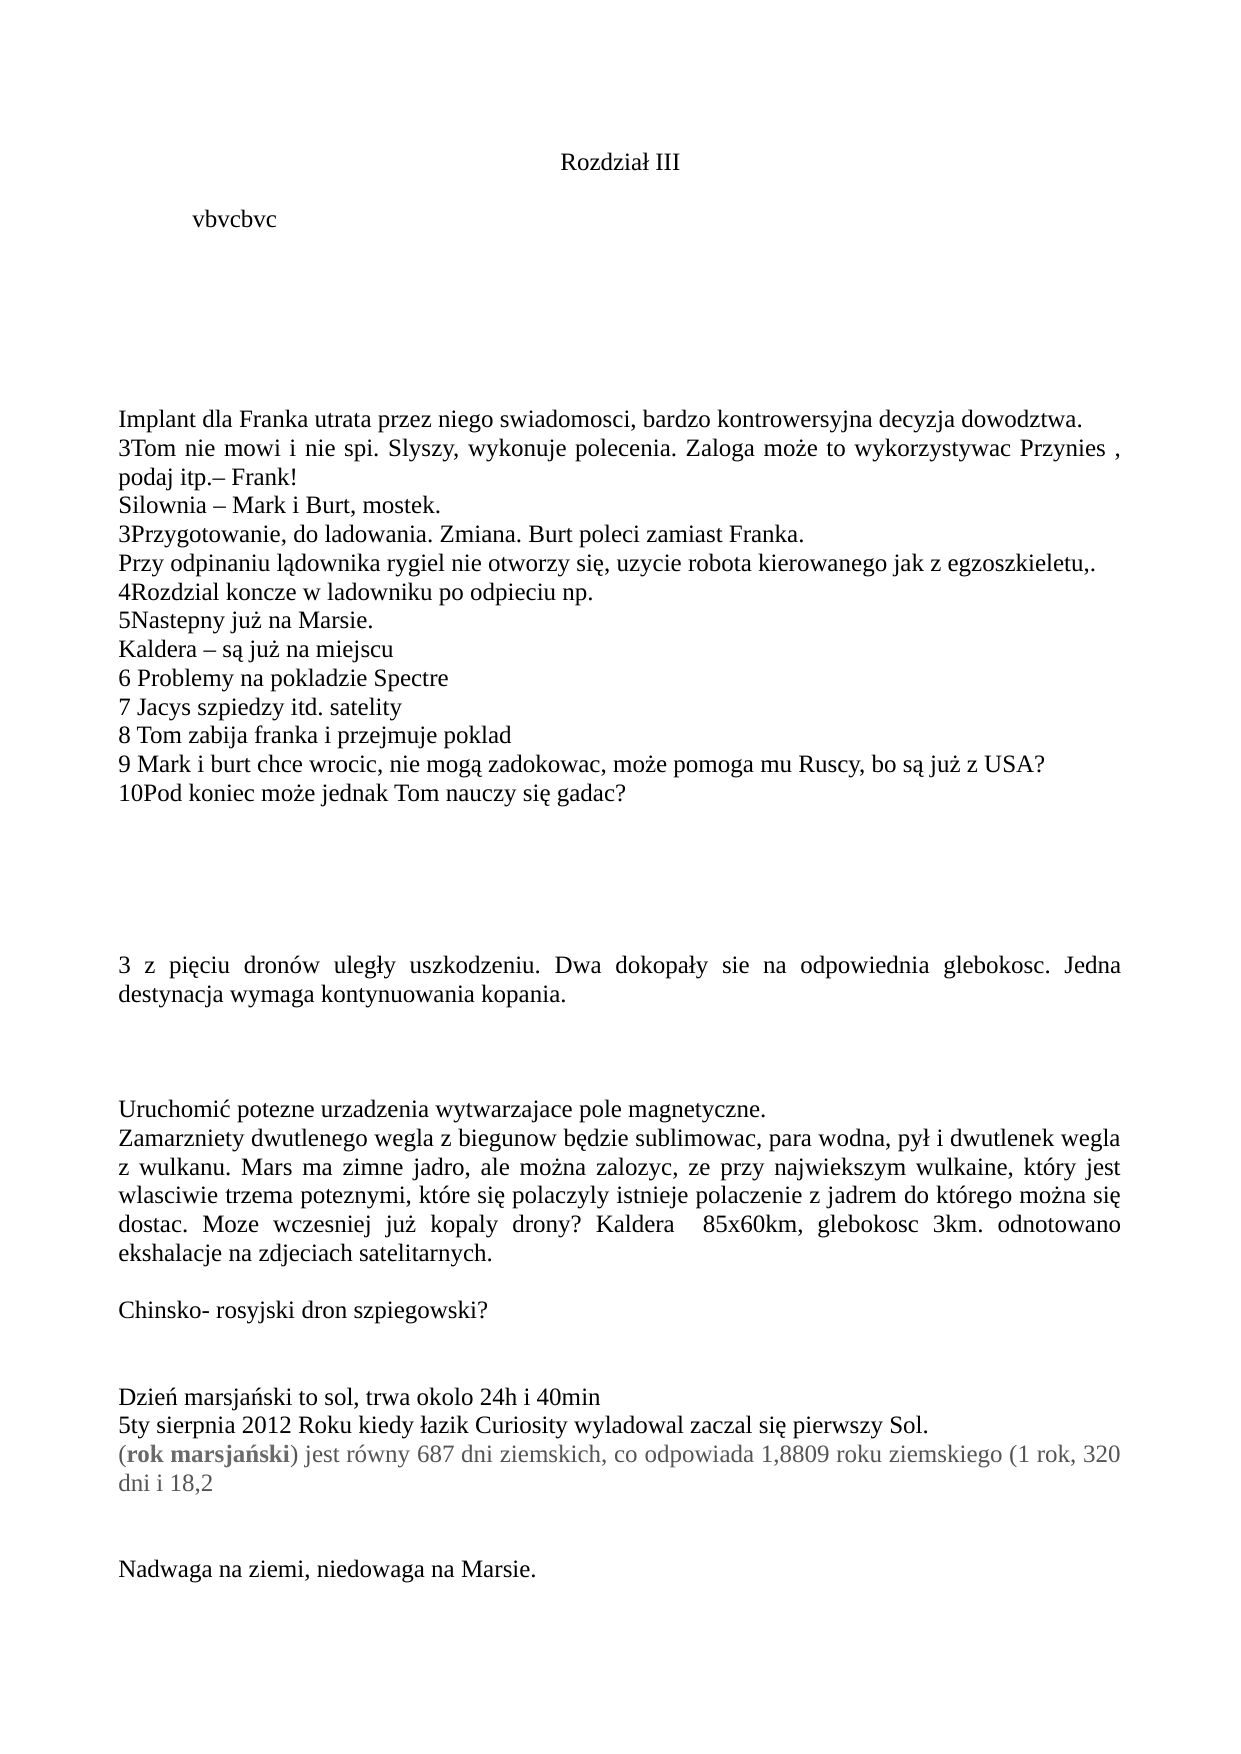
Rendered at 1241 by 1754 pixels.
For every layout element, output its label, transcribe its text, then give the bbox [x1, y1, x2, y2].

text Implant dla Franka utrata przez niego swiadomosci, bardzo kontrowersyjna decyzja dowodztwa. [118, 404, 1122, 433]
text Nadwaga na ziemi, niedowaga na Marsie. [118, 1554, 1122, 1583]
text (rok marsjański) jest równy 687 dni ziemskich, co odpowiada 1,8809 roku ziemskiego (1 rok, 320 dni i 18,2 [118, 1439, 1122, 1497]
text 3Tom nie mowi i nie spi. Slyszy, wykonuje polecenia. Zaloga może to wykorzystywac Przynies , podaj itp.– Frank! [118, 433, 1122, 490]
text Zamarzniety dwutlenego wegla z biegunow będzie sublimowac, para wodna, pył i dwutlenek wegla z wulkanu. Mars ma zimne jadro, ale można zalozyc, ze przy najwiekszym wulkaine, który jest wlasciwie trzema poteznymi, które się polaczyly istnieje polaczenie z jadrem do którego można się dostac. Moze wczesniej już kopaly drony? Kaldera 85x60km, glebokosc 3km. odnotowano ekshalacje na zdjeciach satelitarnych. [118, 1123, 1122, 1267]
text 8 Tom zabija franka i przejmuje poklad [118, 720, 1122, 749]
text Silownia – Mark i Burt, mostek. [118, 490, 1122, 519]
text Uruchomić potezne urzadzenia wytwarzajace pole magnetyczne. [118, 1094, 1122, 1123]
text vbvcbvc [118, 204, 1122, 233]
text 9 Mark i burt chce wrocic, nie mogą zadokowac, może pomoga mu Ruscy, bo są już z USA? [118, 749, 1122, 778]
text Rozdział III [118, 147, 1122, 176]
text 6 Problemy na pokladzie Spectre [118, 663, 1122, 692]
text Dzień marsjański to sol, trwa okolo 24h i 40min [118, 1382, 1122, 1410]
text 5ty sierpnia 2012 Roku kiedy łazik Curiosity wyladowal zaczal się pierwszy Sol. [118, 1410, 1122, 1439]
text 4Rozdzial koncze w ladowniku po odpieciu np. [118, 577, 1122, 605]
text Chinsko- rosyjski dron szpiegowski? [118, 1295, 1122, 1324]
text 3Przygotowanie, do ladowania. Zmiana. Burt poleci zamiast Franka. [118, 519, 1122, 548]
text Kaldera – są już na miejscu [118, 634, 1122, 663]
text 7 Jacys szpiedzy itd. satelity [118, 692, 1122, 720]
text 3 z pięciu dronów uległy uszkodzeniu. Dwa dokopały sie na odpowiednia glebokosc. Jedna destynacja wymaga kontynuowania kopania. [118, 950, 1122, 1008]
text 5Nastepny już na Marsie. [118, 605, 1122, 634]
text 10Pod koniec może jednak Tom nauczy się gadac? [118, 778, 1122, 807]
text Przy odpinaniu lądownika rygiel nie otworzy się, uzycie robota kierowanego jak z egzoszkieletu,. [118, 548, 1122, 577]
